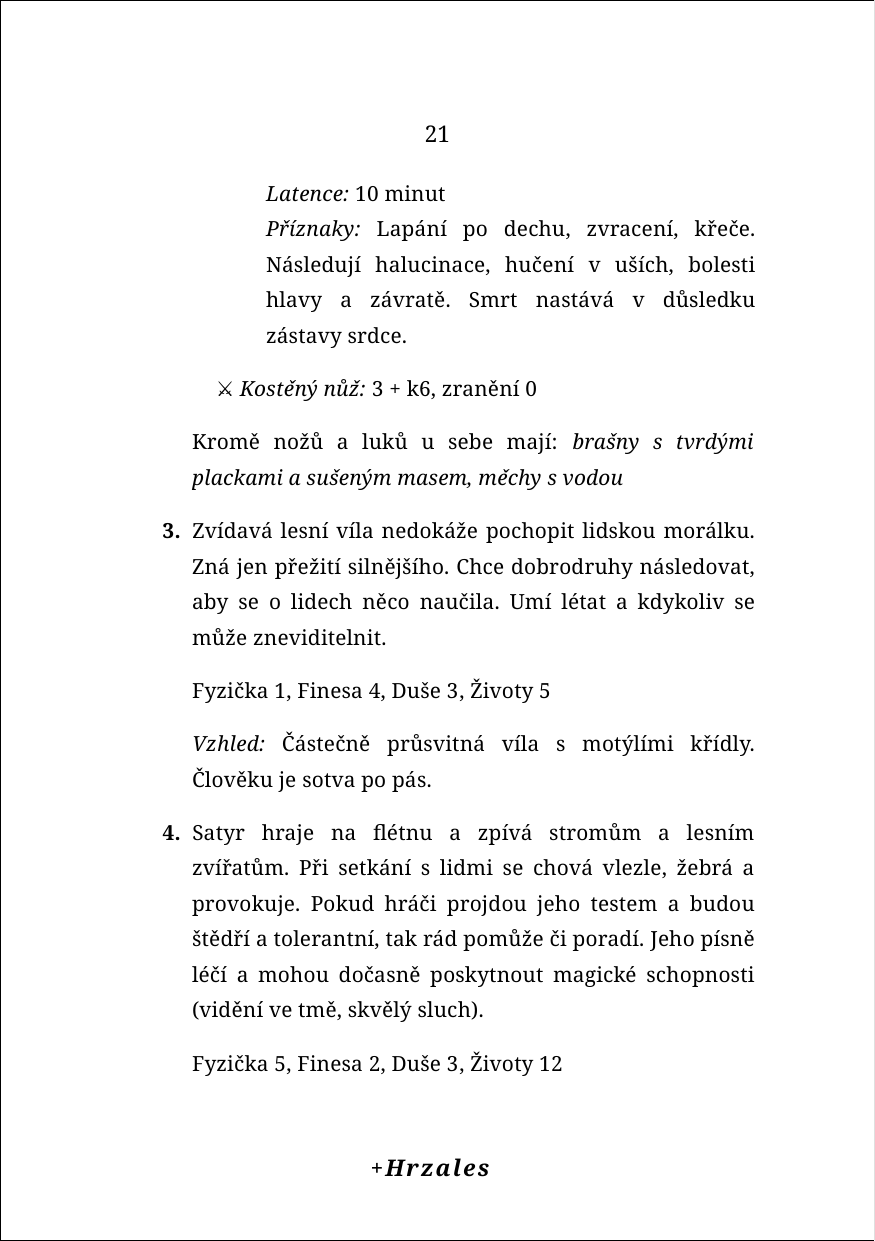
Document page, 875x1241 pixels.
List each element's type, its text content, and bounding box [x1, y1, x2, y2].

list Zvídavá lesní víla nedokáže pochopit lidskou morálku. Zná jen přežití silnějšího. Chce dobrodruhy následovat, aby se o lidech něco naučila. Umí létat a kdykoliv se může zneviditelnit. [162, 516, 756, 651]
list Příznaky: Lapání po dechu, zvracení, křeče. Následují halucinace, hučení v uších, bolesti hlavy a závratě. Smrt nastává v důsledku zástavy srdce. [213, 214, 756, 349]
list Satyr hraje na flétnu a zpívá stromům a lesním zvířatům. Při setkání s lidmi se chová vlezle, žebrá a provokuje. Pokud hráči projdou jeho testem a budou štědří a tolerantní, tak rád pomůže či poradí. Jeho písně léčí a mohou dočasně poskytnout magické schopnosti (vidění ve tmě, skvělý sluch). [162, 818, 756, 1024]
list ⚔ Kostěný nůž: 3 + k6, zranění 0 [162, 374, 756, 403]
list Fyzička 5, Finesa 2, Duše 3, Životy 12 [162, 1049, 756, 1077]
list Latence: 10 minut [213, 179, 756, 207]
list Vzhled: Částečně průsvitná víla s motýlími křídly. Člověku je sotva po pás. [162, 729, 756, 793]
list Kromě nožů a luků u sebe mají: brašny s tvrdými plackami a sušeným masem, měchy s vodou [162, 427, 756, 491]
list Fyzička 1, Finesa 4, Duše 3, Životy 5 [162, 676, 756, 704]
